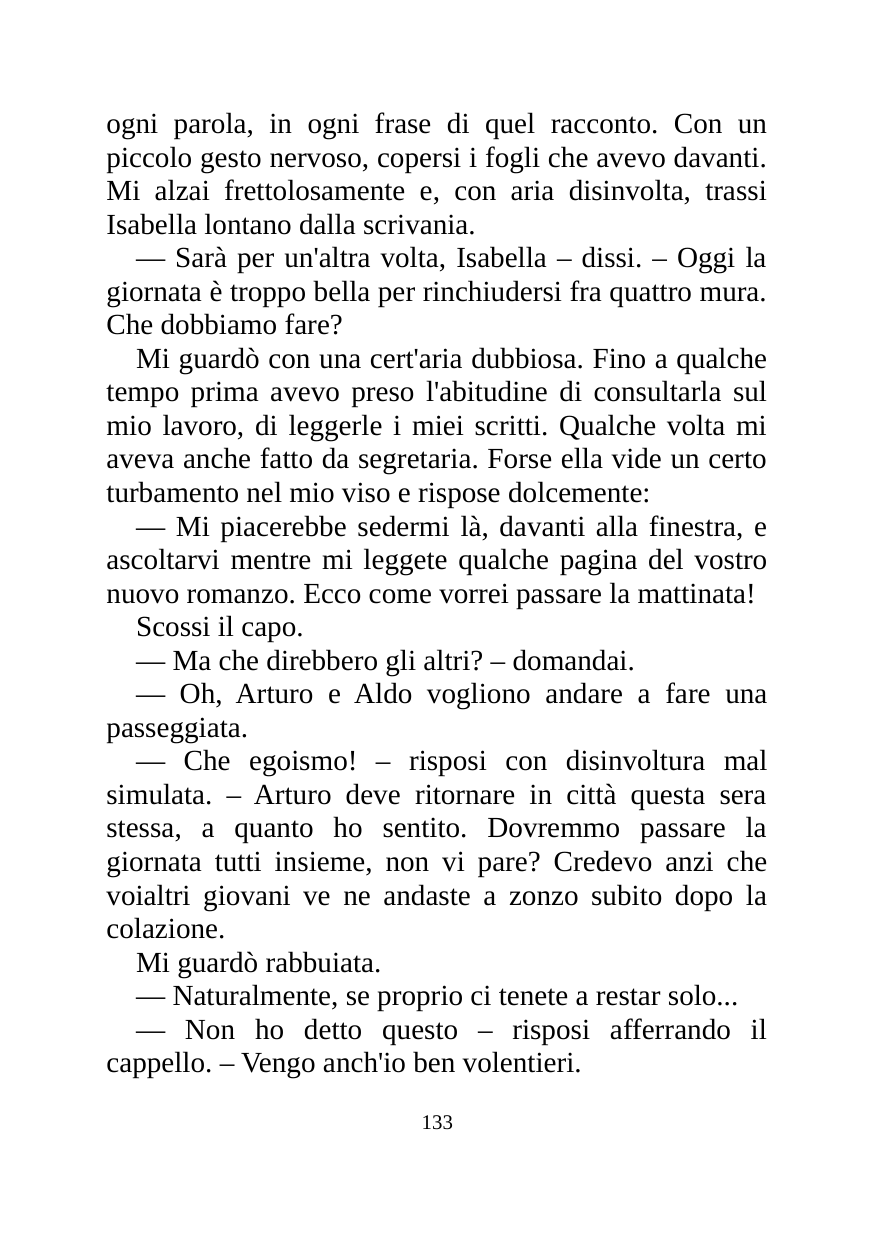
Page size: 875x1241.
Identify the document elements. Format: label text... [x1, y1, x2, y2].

text Scossi il capo. [106, 609, 768, 643]
text — Ma che direbbero gli altri? – domandai. [106, 643, 768, 676]
text — Non ho detto questo – risposi afferrando il cappello. – Vengo anch'io ben volentieri. [106, 1012, 768, 1079]
text Mi guardò con una cert'aria dubbiosa. Fino a qualche tempo prima avevo preso l'abitudine di consultarla sul mio lavoro, di leggerle i miei scritti. Qualche volta mi aveva anche fatto da segretaria. Forse ella vide un certo turbamento nel mio viso e rispose dolcemente: [106, 341, 768, 509]
text Mi guardò rabbuiata. [106, 945, 768, 978]
text ogni parola, in ogni frase di quel racconto. Con un piccolo gesto nervoso, copersi i fogli che avevo davanti. Mi alzai frettolosamente e, con aria disinvolta, trassi Isabella lontano dalla scrivania. [106, 106, 768, 240]
text — Mi piacerebbe sedermi là, davanti alla finestra, e ascoltarvi mentre mi leggete qualche pagina del vostro nuovo romanzo. Ecco come vorrei passare la mattinata! [106, 509, 768, 609]
text — Sarà per un'altra volta, Isabella – dissi. – Oggi la giornata è troppo bella per rinchiudersi fra quattro mura. Che dobbiamo fare? [106, 240, 768, 341]
text — Che egoismo! – risposi con disinvoltura mal simulata. – Arturo deve ritornare in città questa sera stessa, a quanto ho sentito. Dovremmo passare la giornata tutti insieme, non vi pare? Credevo anzi che voialtri giovani ve ne andaste a zonzo subito dopo la colazione. [106, 743, 768, 945]
text — Naturalmente, se proprio ci tenete a restar solo... [106, 978, 768, 1012]
text — Oh, Arturo e Aldo vogliono andare a fare una passeggiata. [106, 676, 768, 743]
